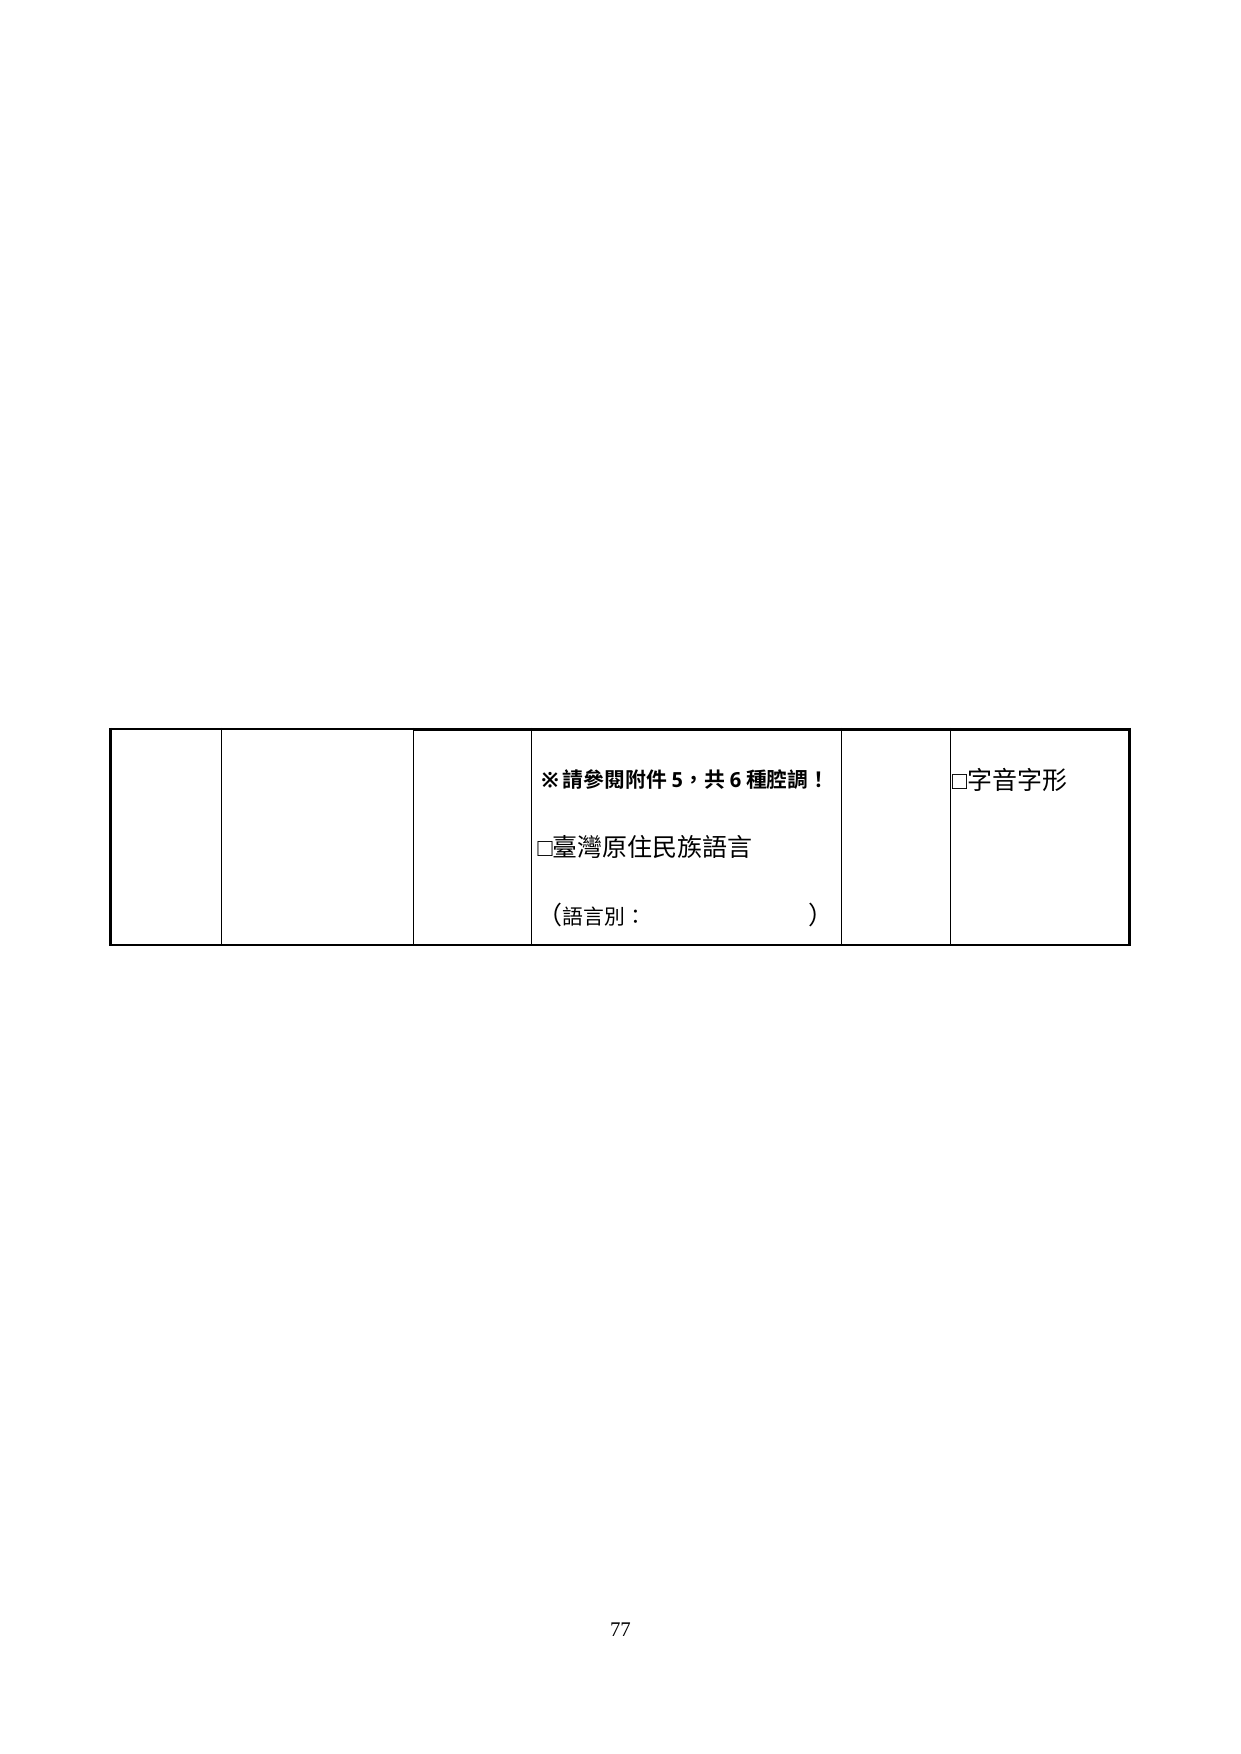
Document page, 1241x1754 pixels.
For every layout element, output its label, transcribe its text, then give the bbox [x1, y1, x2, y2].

table_cell [112, 730, 221, 944]
table_header [842, 731, 950, 944]
table_header ※請參閱附件5，共6種腔調！ □臺灣原住民族語言 （語言別： ） [532, 731, 841, 944]
table_header [414, 731, 531, 944]
table_cell [222, 730, 413, 944]
table_header □字音字形 [951, 731, 1128, 944]
